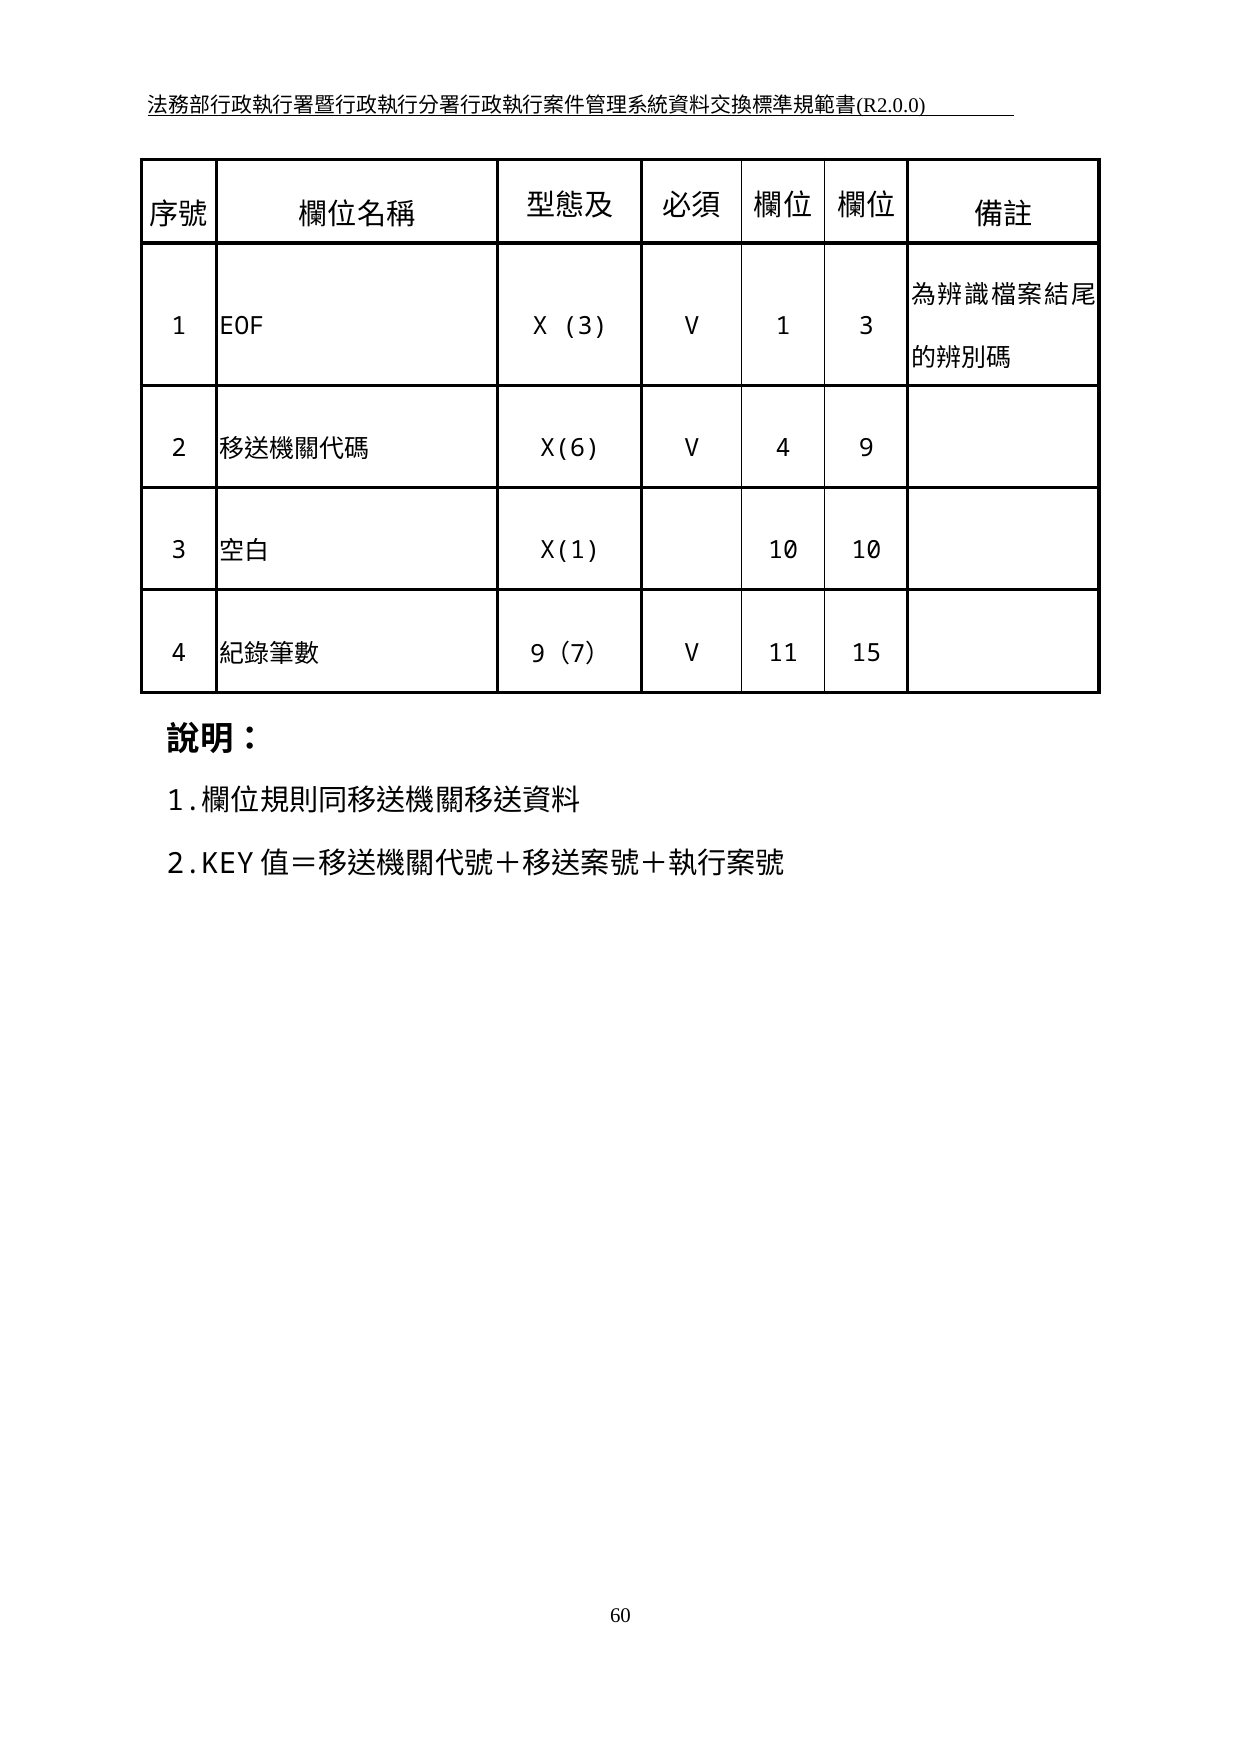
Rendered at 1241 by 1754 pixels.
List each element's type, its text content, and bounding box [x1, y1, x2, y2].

table_cell 10 [742, 489, 824, 588]
table_cell 9 [825, 387, 906, 486]
table_cell V [643, 387, 741, 486]
table_header 欄位迄 [825, 161, 906, 241]
table_cell 4 [143, 591, 215, 691]
table_cell X(6) [499, 387, 640, 486]
table_header 型態及 字元長度 [499, 161, 640, 241]
table_cell 紀錄筆數 [218, 591, 496, 691]
table_cell X(1) [499, 489, 640, 588]
table_cell 9（7） [499, 591, 640, 691]
table_cell 3 [143, 489, 215, 588]
table_cell 空白 [218, 489, 496, 588]
table_cell 1 [742, 245, 824, 383]
table_header 序號 [143, 161, 215, 241]
text 2.KEY值＝移送機關代號＋移送案號＋執行案號 [166, 819, 1092, 881]
table_cell 1 [143, 245, 215, 383]
table_cell X (3) [499, 245, 640, 383]
table_cell EOF [218, 245, 496, 383]
table_cell V [643, 591, 741, 691]
table_header 欄位名稱 [218, 161, 496, 241]
table_cell 3 [825, 245, 906, 383]
table_cell [643, 489, 741, 588]
table_header 備註 [909, 161, 1097, 241]
table_cell 2 [143, 387, 215, 486]
table_cell [909, 489, 1097, 588]
table_cell 11 [742, 591, 824, 691]
table_cell [909, 387, 1097, 486]
table_cell V [643, 245, 741, 383]
table_cell 移送機關代碼 [218, 387, 496, 486]
table_cell 為辨識檔案結尾的辨別碼 [909, 245, 1097, 383]
table_cell 4 [742, 387, 824, 486]
table_header 必須 輸入 [643, 161, 741, 241]
text 1.欄位規則同移送機關移送資料 [166, 756, 1092, 819]
table_header 欄位起 [742, 161, 824, 241]
table_cell [909, 591, 1097, 691]
text 說明： [166, 694, 1092, 756]
table_cell 15 [825, 591, 906, 691]
table_cell 10 [825, 489, 906, 588]
